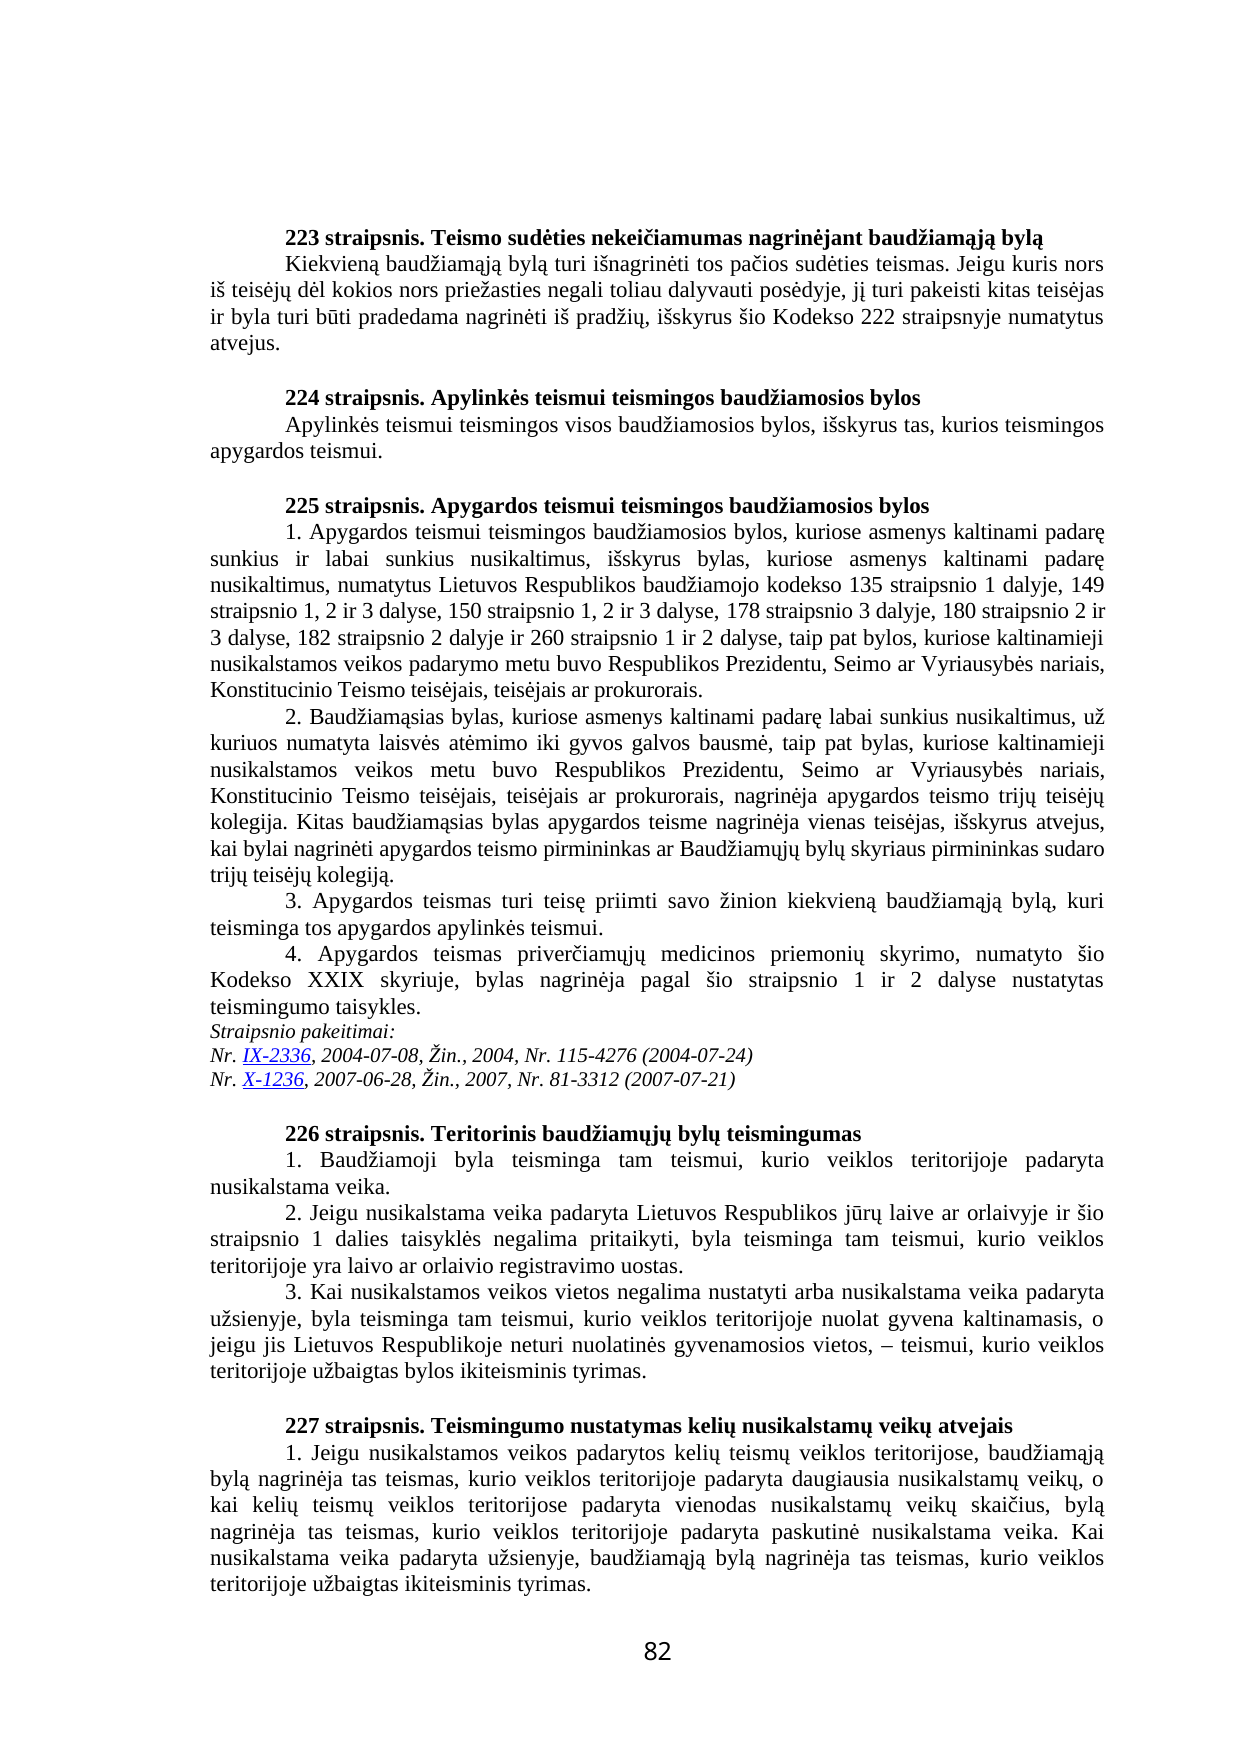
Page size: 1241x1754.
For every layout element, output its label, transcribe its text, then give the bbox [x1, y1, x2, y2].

text Straipsnio pakeitimai: [210, 1019, 1106, 1043]
text 227 straipsnis. Teismingumo nustatymas kelių nusikalstamų veikų atvejais [285, 1412, 1106, 1439]
text Nr. IX-2336, 2004-07-08, Žin., 2004, Nr. 115-4276 (2004-07-24) [210, 1043, 1106, 1067]
text 224 straipsnis. Apylinkės teismui teismingos baudžiamosios bylos [210, 384, 1106, 411]
text 223 straipsnis. Teismo sudėties nekeičiamumas nagrinėjant baudžiamąją bylą [285, 224, 1106, 250]
text 4. Apygardos teismas priverčiamųjų medicinos priemonių skyrimo, numatyto šio Kodekso XXIX skyriuje, bylas nagrinėja pagal šio straipsnio 1 ir 2 dalyse nustatytas teismingumo taisykles. [210, 940, 1106, 1019]
text Kiekvieną baudžiamąją bylą turi išnagrinėti tos pačios sudėties teismas. Jeigu kuris nors iš teisėjų dėl kokios nors priežasties negali toliau dalyvauti posėdyje, jį turi pakeisti kitas teisėjas ir byla turi būti pradedama nagrinėti iš pradžių, išskyrus šio Kodekso 222 straipsnyje numatytus atvejus. [210, 250, 1106, 356]
text Nr. X-1236, 2007-06-28, Žin., 2007, Nr. 81-3312 (2007-07-21) [210, 1067, 1106, 1091]
text 1. Baudžiamoji byla teisminga tam teismui, kurio veiklos teritorijoje padaryta nusikalstama veika. [210, 1146, 1106, 1199]
text 3. Apygardos teismas turi teisę priimti savo žinion kiekvieną baudžiamąją bylą, kuri teisminga tos apygardos apylinkės teismui. [210, 887, 1106, 940]
text Apylinkės teismui teismingos visos baudžiamosios bylos, išskyrus tas, kurios teismingos apygardos teismui. [210, 411, 1106, 463]
text 225 straipsnis. Apygardos teismui teismingos baudžiamosios bylos [210, 492, 1106, 518]
text 226 straipsnis. Teritorinis baudžiamųjų bylų teismingumas [210, 1120, 1106, 1146]
text 2. Jeigu nusikalstama veika padaryta Lietuvos Respublikos jūrų laive ar orlaivyje ir šio straipsnio 1 dalies taisyklės negalima pritaikyti, byla teisminga tam teismui, kurio veiklos teritorijoje yra laivo ar orlaivio registravimo uostas. [210, 1199, 1106, 1278]
text 1. Jeigu nusikalstamos veikos padarytos kelių teismų veiklos teritorijose, baudžiamąją bylą nagrinėja tas teismas, kurio veiklos teritorijoje padaryta daugiausia nusikalstamų veikų, o kai kelių teismų veiklos teritorijose padaryta vienodas nusikalstamų veikų skaičius, bylą nagrinėja tas teismas, kurio veiklos teritorijoje padaryta paskutinė nusikalstama veika. Kai nusikalstama veika padaryta užsienyje, baudžiamąją bylą nagrinėja tas teismas, kurio veiklos teritorijoje užbaigtas ikiteisminis tyrimas. [210, 1439, 1106, 1597]
text 3. Kai nusikalstamos veikos vietos negalima nustatyti arba nusikalstama veika padaryta užsienyje, byla teisminga tam teismui, kurio veiklos teritorijoje nuolat gyvena kaltinamasis, o jeigu jis Lietuvos Respublikoje neturi nuolatinės gyvenamosios vietos, – teismui, kurio veiklos teritorijoje užbaigtas bylos ikiteisminis tyrimas. [210, 1278, 1106, 1384]
text 2. Baudžiamąsias bylas, kuriose asmenys kaltinami padarę labai sunkius nusikaltimus, už kuriuos numatyta laisvės atėmimo iki gyvos galvos bausmė, taip pat bylas, kuriose kaltinamieji nusikalstamos veikos metu buvo Respublikos Prezidentu, Seimo ar Vyriausybės nariais, Konstitucinio Teismo teisėjais, teisėjais ar prokurorais, nagrinėja apygardos teismo trijų teisėjų kolegija. Kitas baudžiamąsias bylas apygardos teisme nagrinėja vienas teisėjas, išskyrus atvejus, kai bylai nagrinėti apygardos teismo pirmininkas ar Baudžiamųjų bylų skyriaus pirmininkas sudaro trijų teisėjų kolegiją. [210, 703, 1106, 887]
text 1. Apygardos teismui teismingos baudžiamosios bylos, kuriose asmenys kaltinami padarę sunkius ir labai sunkius nusikaltimus, išskyrus bylas, kuriose asmenys kaltinami padarę nusikaltimus, numatytus Lietuvos Respublikos baudžiamojo kodekso 135 straipsnio 1 dalyje, 149 straipsnio 1, 2 ir 3 dalyse, 150 straipsnio 1, 2 ir 3 dalyse, 178 straipsnio 3 dalyje, 180 straipsnio 2 ir 3 dalyse, 182 straipsnio 2 dalyje ir 260 straipsnio 1 ir 2 dalyse, taip pat bylos, kuriose kaltinamieji nusikalstamos veikos padarymo metu buvo Respublikos Prezidentu, Seimo ar Vyriausybės nariais, Konstitucinio Teismo teisėjais, teisėjais ar prokurorais. [210, 518, 1106, 703]
